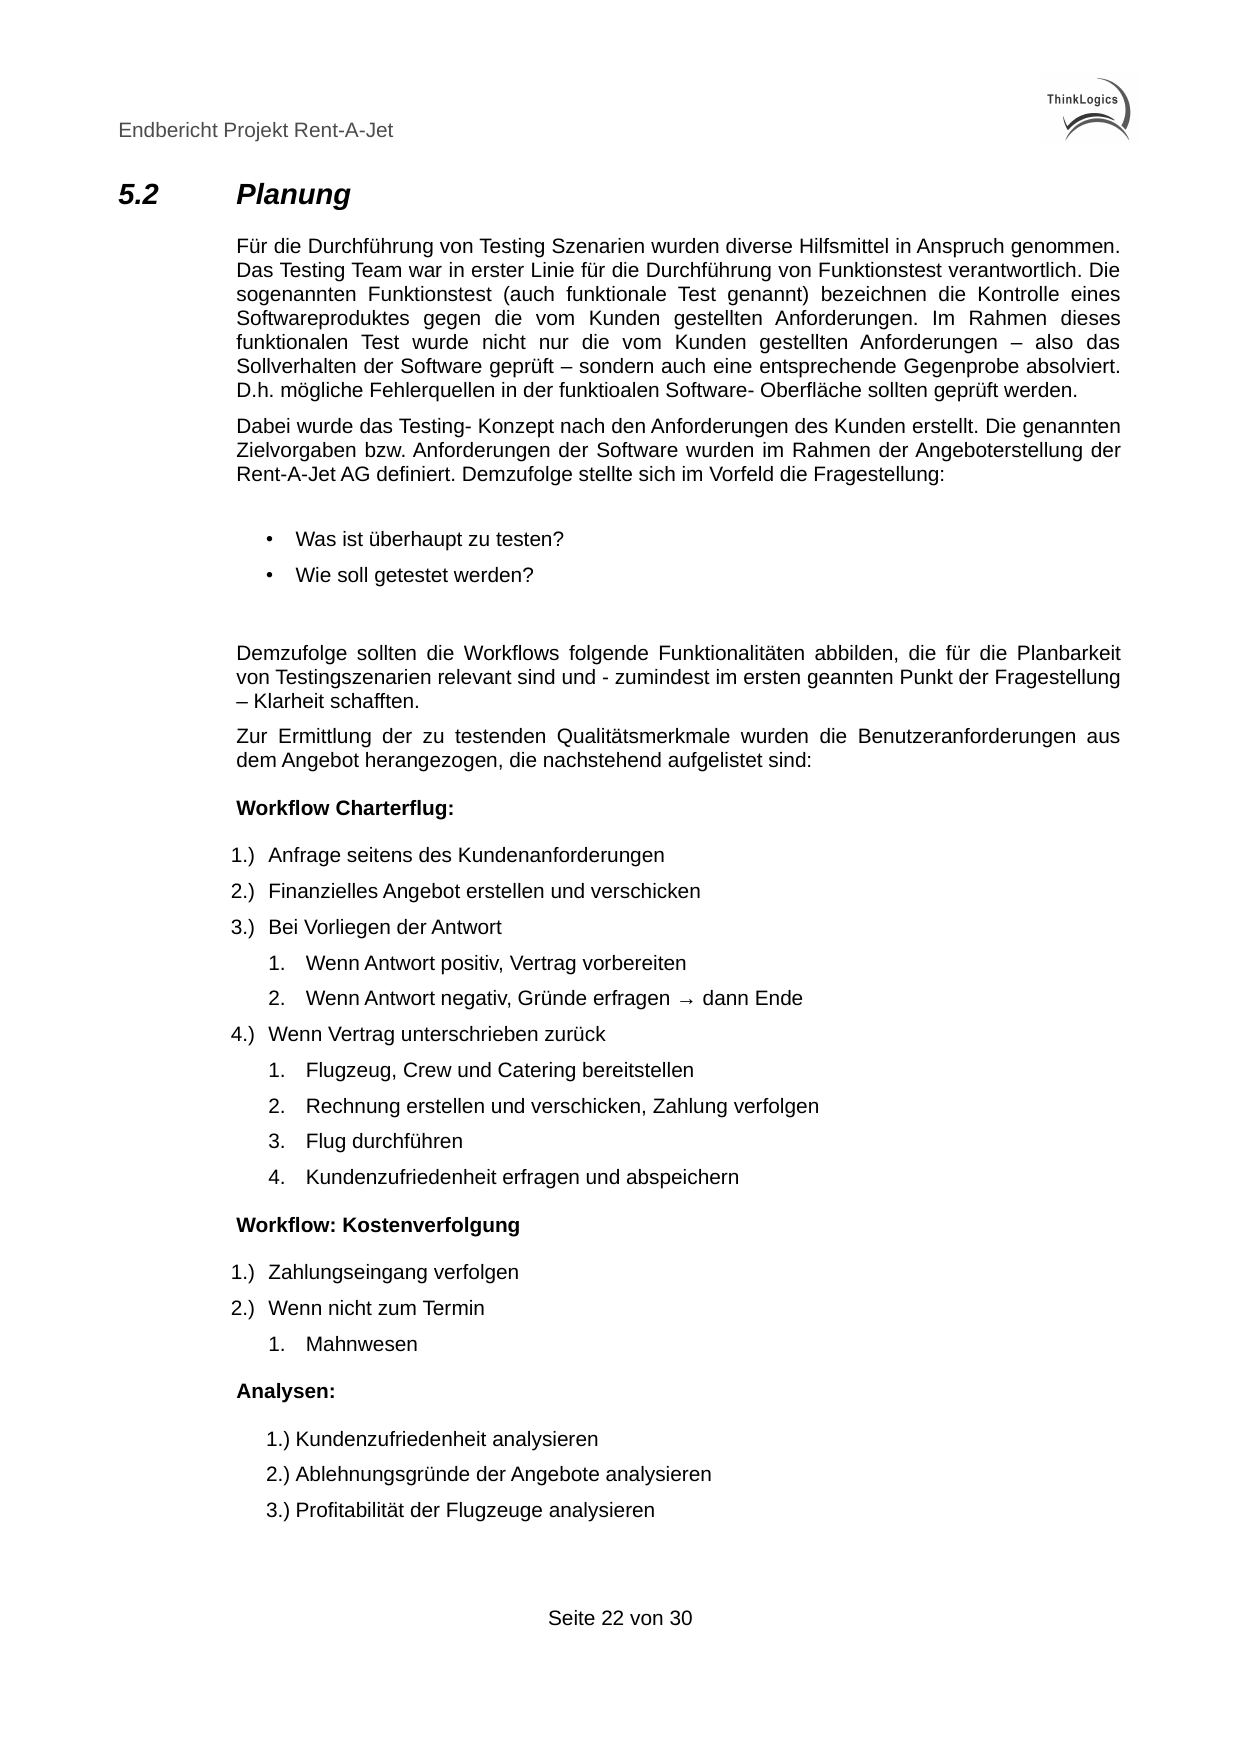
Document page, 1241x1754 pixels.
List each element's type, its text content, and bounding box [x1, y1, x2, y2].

text Analysen: [236, 1379, 1122, 1403]
list Rechnung erstellen und verschicken, Zahlung verfolgen [268, 1093, 1122, 1117]
list Finanzielles Angebot erstellen und verschicken [231, 879, 1122, 903]
list Kundenzufriedenheit erfragen und abspeichern [268, 1165, 1122, 1189]
text Für die Durchführung von Testing Szenarien wurden diverse Hilfsmittel in Anspruch genommen. Das Testing Team war in erster Linie für die Durchführung von Funktionstest verantwortlich. Die sogenannten Funktionstest (auch funktionale Test genannt) bezeichnen die Kontrolle eines Softwareproduktes gegen die vom Kunden gestellten Anforderungen. Im Rahmen dieses funktionalen Test wurde nicht nur die vom Kunden gestellten Anforderungen – also das Sollverhalten der Software geprüft – sondern auch eine entsprechende Gegenprobe absolviert. D.h. mögliche Fehlerquellen in der funktioalen Software- Oberfläche sollten geprüft werden. [236, 234, 1122, 402]
list Zahlungseingang verfolgen [231, 1260, 1122, 1284]
list Flugzeug, Crew und Catering bereitstellen [268, 1058, 1122, 1082]
list Was ist überhaupt zu testen? [266, 527, 1122, 551]
list Kundenzufriedenheit analysieren [266, 1427, 1122, 1451]
text Zur Ermittlung der zu testenden Qualitätsmerkmale wurden die Benutzeranforderungen aus dem Angebot herangezogen, die nachstehend aufgelistet sind: [236, 724, 1122, 772]
list Flug durchführen [268, 1129, 1122, 1153]
list Mahnwesen [268, 1331, 1122, 1355]
list Anfrage seitens des Kundenanforderungen [231, 843, 1122, 867]
list Wenn Antwort positiv, Vertrag vorbereiten [268, 951, 1122, 974]
list Bei Vorliegen der Antwort [231, 915, 1122, 939]
text Demzufolge sollten die Workflows folgende Funktionalitäten abbilden, die für die Planbarkeit von Testingszenarien relevant sind und - zumindest im ersten geannten Punkt der Fragestellung – Klarheit schafften. [236, 641, 1122, 712]
list Wenn nicht zum Termin [231, 1296, 1122, 1320]
list Wenn Vertrag unterschrieben zurück [231, 1022, 1122, 1046]
text Dabei wurde das Testing- Konzept nach den Anforderungen des Kunden erstellt. Die genannten Zielvorgaben bzw. Anforderungen der Software wurden im Rahmen der Angeboterstellung der Rent-A-Jet AG definiert. Demzufolge stellte sich im Vorfeld die Fragestellung: [236, 414, 1122, 486]
text Workflow Charterflug: [236, 796, 1122, 820]
list Wenn Antwort negativ, Gründe erfragen → dann Ende [268, 986, 1122, 1010]
subtitle Planung [118, 177, 1122, 211]
list Ablehnungsgründe der Angebote analysieren [266, 1462, 1122, 1486]
list Wie soll getestet werden? [266, 563, 1122, 587]
list Profitabilität der Flugzeuge analysieren [266, 1498, 1122, 1522]
text Workflow: Kostenverfolgung [236, 1212, 1122, 1236]
